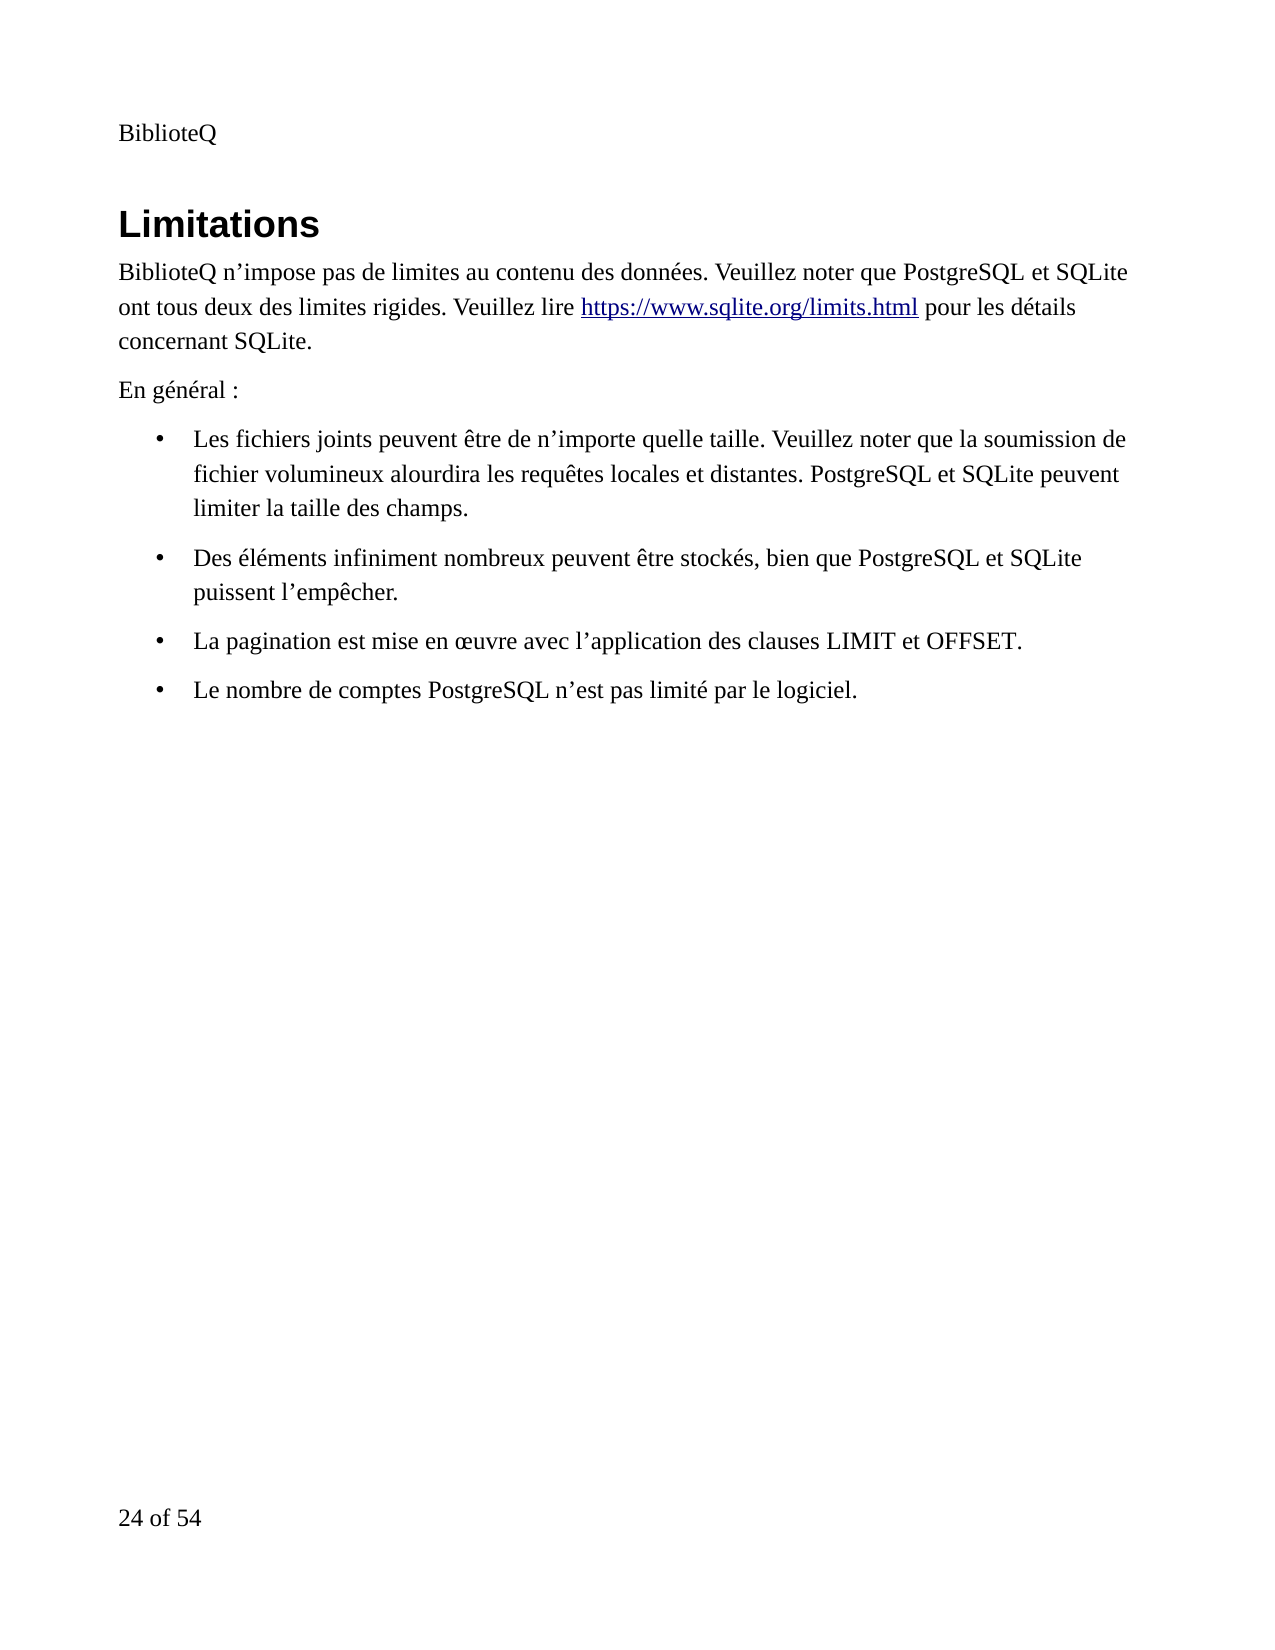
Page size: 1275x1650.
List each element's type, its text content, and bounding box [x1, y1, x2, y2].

list Le nombre de comptes PostgreSQL n’est pas limité par le logiciel. [156, 675, 1157, 704]
list La pagination est mise en œuvre avec l’application des clauses LIMIT et OFFSET. [156, 626, 1157, 655]
list Les fichiers joints peuvent être de n’importe quelle taille. Veuillez noter que la soumission de fichier volumineux alourdira les requêtes locales et distantes. PostgreSQL et SQLite peuvent limiter la taille des champs. [156, 424, 1157, 522]
text BiblioteQ n’impose pas de limites au contenu des données. Veuillez noter que PostgreSQL et SQLite ont tous deux des limites rigides. Veuillez lire https://www.sqlite.org/limits.html pour les détails concernant SQLite. [118, 257, 1157, 355]
subtitle Limitations [118, 201, 1157, 245]
text En général : [118, 376, 1157, 404]
list Des éléments infiniment nombreux peuvent être stockés, bien que PostgreSQL et SQLite puissent l’empêcher. [156, 543, 1157, 606]
